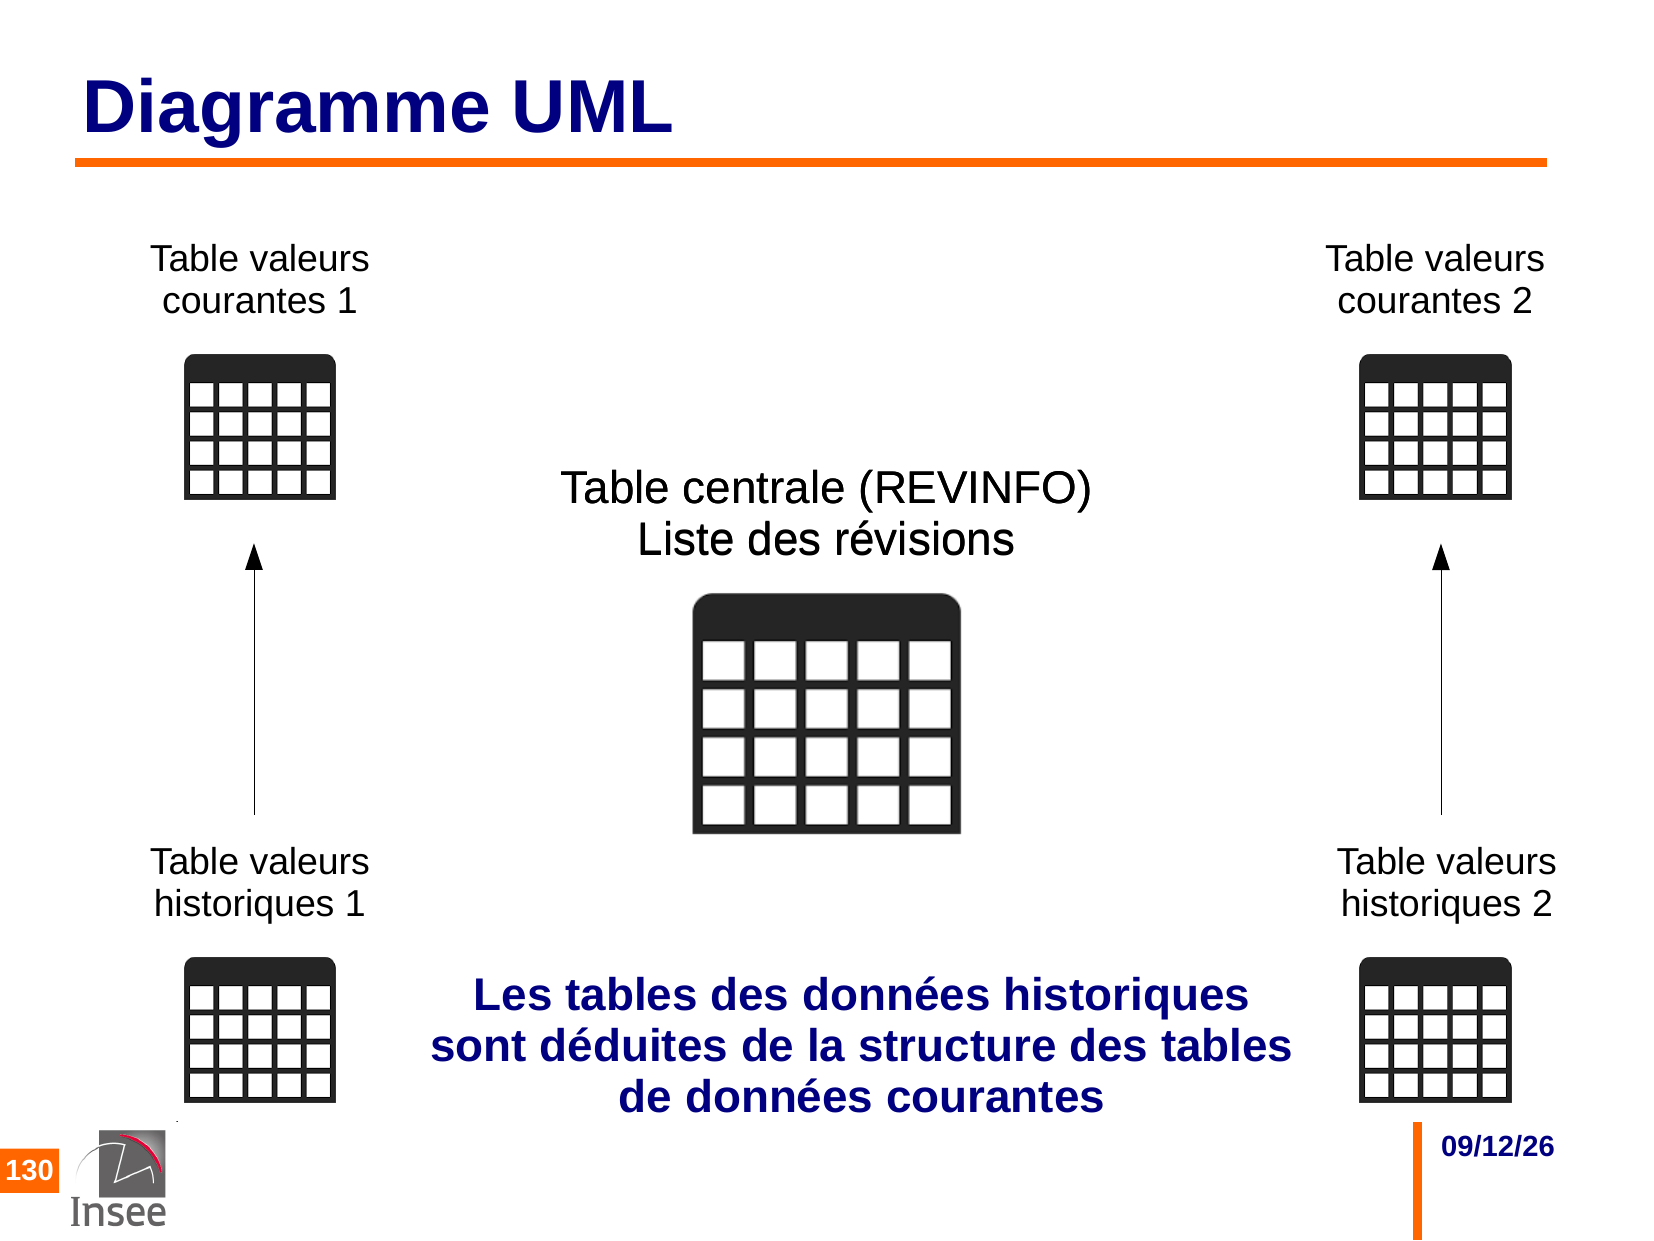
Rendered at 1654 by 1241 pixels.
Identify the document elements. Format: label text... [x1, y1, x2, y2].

picture [62, 1121, 178, 1241]
picture [166, 331, 353, 517]
text_box Table centrale (REVINFO) Liste des révisions [531, 454, 1123, 625]
text_box Table valeurs historiques 1 [0, 832, 556, 933]
picture [1341, 331, 1529, 517]
text_box Table valeurs courantes 1 [0, 230, 556, 331]
title Diagramme UML [82, 49, 1619, 163]
text_box Table valeurs courantes 2 [1139, 230, 1654, 331]
picture [166, 933, 353, 1120]
text_box Table valeurs historiques 2 [1151, 832, 1654, 933]
picture [662, 625, 992, 863]
picture [1341, 933, 1529, 1120]
list Les tables des données historiques sont déduites de la structure des tables de données courantes [425, 968, 1300, 1241]
